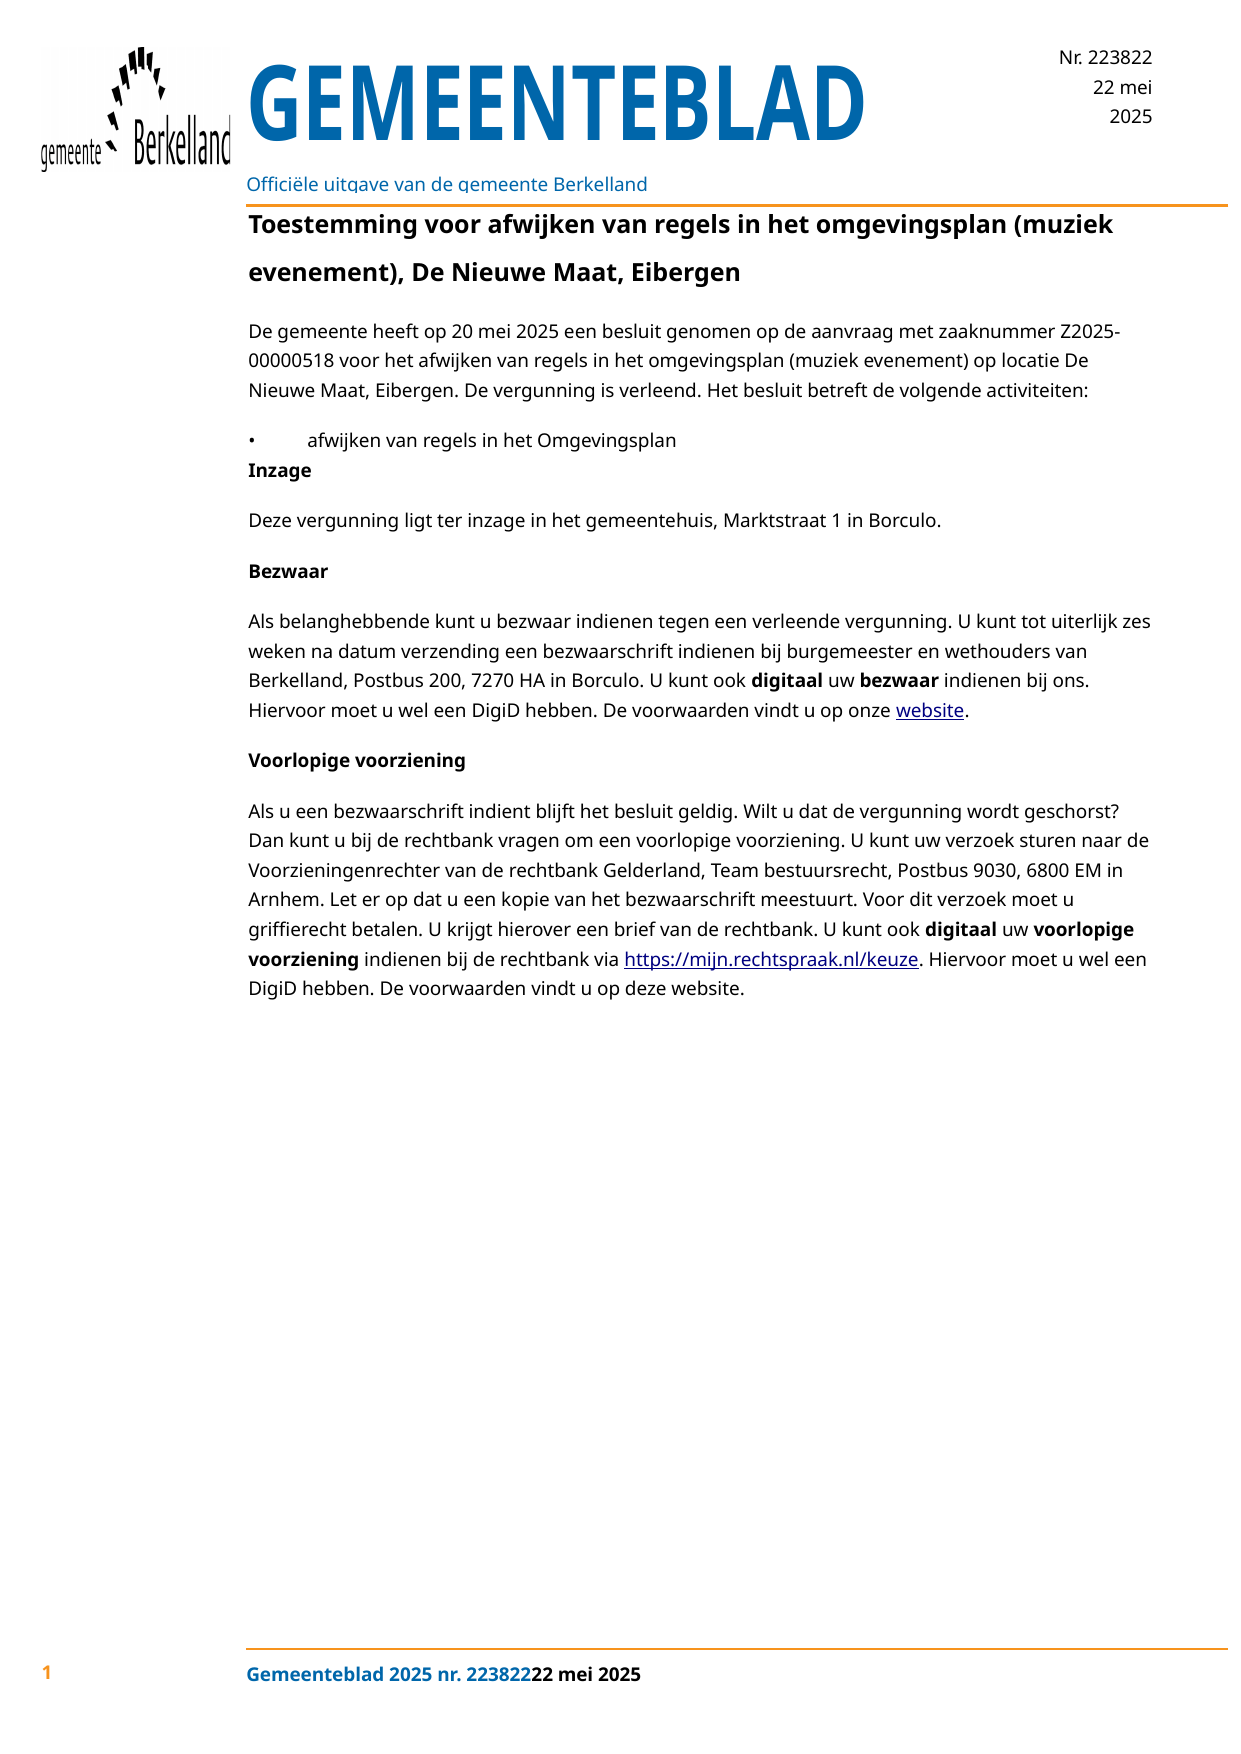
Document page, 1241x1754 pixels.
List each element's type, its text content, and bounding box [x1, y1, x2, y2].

text Toestemming voor afwijken van regels in het omgevingsplan (muziek evenement), De Nieuwe Maat, Eibergen [248, 207, 1152, 288]
text Als u een bezwaarschrift indient blijft het besluit geldig. Wilt u dat de vergunning wordt geschorst? Dan kunt u bij de rechtbank vragen om een voorlopige voorziening. U kunt uw verzoek sturen naar de Voorzieningenrechter van de rechtbank Gelderland, Team bestuursrecht, Postbus 9030, 6800 EM in Arnhem. Let er op dat u een kopie van het bezwaarschrift meestuurt. Voor dit verzoek moet u griffierecht betalen. U krijgt hierover een brief van de rechtbank. U kunt ook digitaal uw voorlopige voorziening indienen bij de rechtbank via https://mijn.rechtspraak.nl/keuze. Hiervoor moet u wel een DigiD hebben. De voorwaarden vindt u op deze website. [248, 798, 1152, 1001]
text Als belanghebbende kunt u bezwaar indienen tegen een verleende vergunning. U kunt tot uiterlijk zes weken na datum verzending een bezwaarschrift indienen bij burgemeester en wethouders van Berkelland, Postbus 200, 7270 HA in Borculo. U kunt ook digitaal uw bezwaar indienen bij ons. Hiervoor moet u wel een DigiD hebben. De voorwaarden vindt u op onze website. [248, 608, 1152, 723]
text Voorlopige voorziening [248, 747, 1152, 773]
text Bezwaar [248, 558, 1152, 584]
text Deze vergunning ligt ter inzage in het gemeentehuis, Marktstraat 1 in Borculo. [248, 507, 1152, 533]
picture [41, 47, 231, 172]
text De gemeente heeft op 20 mei 2025 een besluit genomen op de aanvraag met zaaknummer Z2025-00000518 voor het afwijken van regels in het omgevingsplan (muziek evenement) op locatie De Nieuwe Maat, Eibergen. De vergunning is verleend. Het besluit betreft de volgende activiteiten: [248, 318, 1152, 403]
text Inzage [248, 457, 1152, 483]
list afwijken van regels in het Omgevingsplan [248, 427, 1152, 453]
